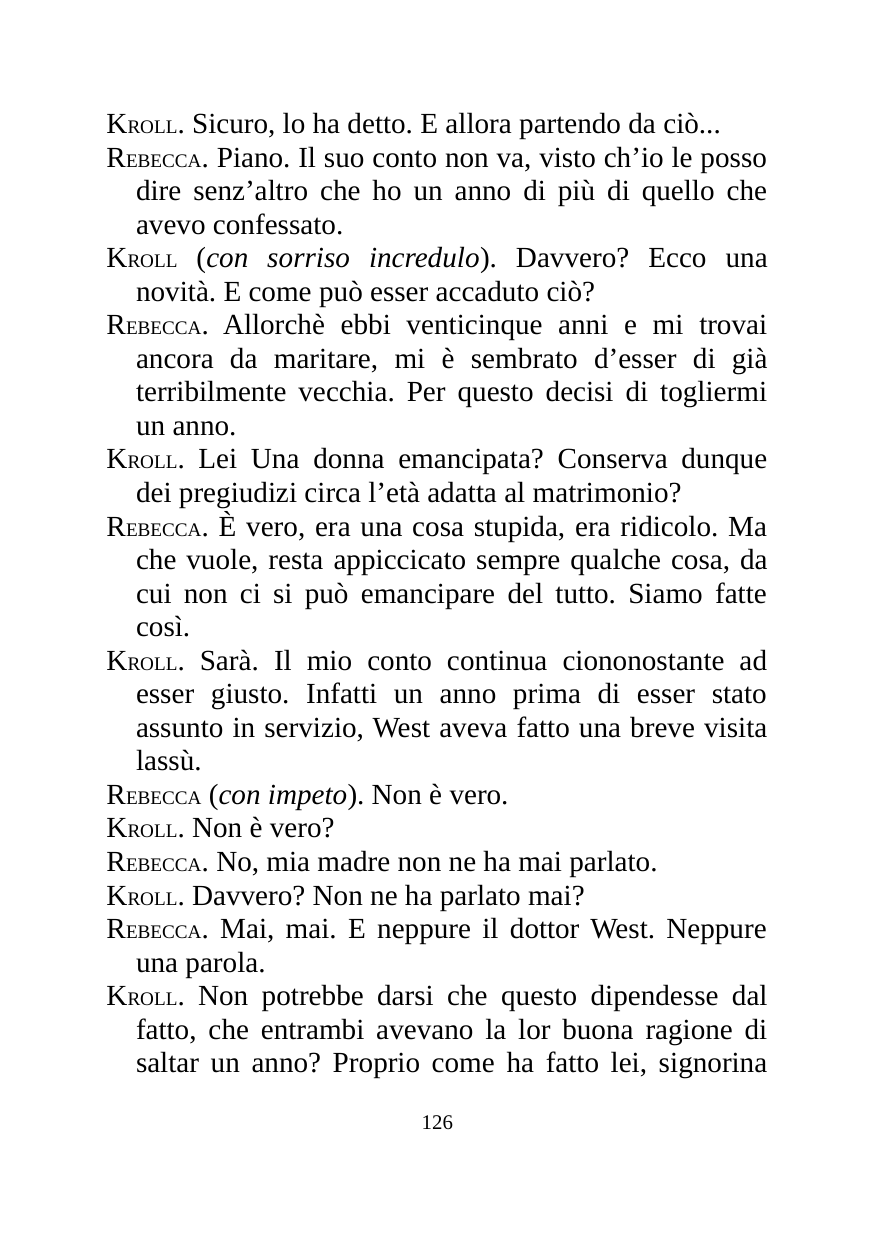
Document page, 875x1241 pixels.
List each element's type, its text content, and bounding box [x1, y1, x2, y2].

text Rebecca. È vero, era una cosa stupida, era ridicolo. Ma che vuole, resta appiccicato sempre qualche cosa, da cui non ci si può emancipare del tutto. Siamo fatte così. [106, 509, 768, 643]
text Rebecca (con impeto). Non è vero. [106, 777, 768, 811]
text Kroll. Non potrebbe darsi che questo dipendesse dal fatto, che entrambi avevano la lor buona ragione di saltar un anno? Proprio come ha fatto lei, signorina [106, 978, 768, 1079]
text Rebecca. Piano. Il suo conto non va, visto ch’io le posso dire senz’altro che ho un anno di più di quello che avevo confessato. [106, 140, 768, 240]
text Kroll. Sarà. Il mio conto continua ciononostante ad esser giusto. Infatti un anno prima di esser stato assunto in servizio, West aveva fatto una breve visita lassù. [106, 643, 768, 777]
text Rebecca. No, mia madre non ne ha mai parlato. [106, 844, 768, 878]
text Kroll. Lei Una donna emancipata? Conserva dunque dei pregiudizi circa l’età adatta al matrimonio? [106, 442, 768, 509]
text Kroll. Davvero? Non ne ha parlato mai? [106, 878, 768, 911]
text Rebecca. Allorchè ebbi venticinque anni e mi trovai ancora da maritare, mi è sembrato d’esser di già terribilmente vecchia. Per questo decisi di togliermi un anno. [106, 307, 768, 442]
text Kroll. Non è vero? [106, 811, 768, 844]
text Rebecca. Mai, mai. E neppure il dottor West. Neppure una parola. [106, 911, 768, 978]
text Kroll (con sorriso incredulo). Davvero? Ecco una novità. E come può esser accaduto ciò? [106, 240, 768, 307]
text Kroll. Sicuro, lo ha detto. E allora partendo da ciò... [106, 106, 768, 140]
